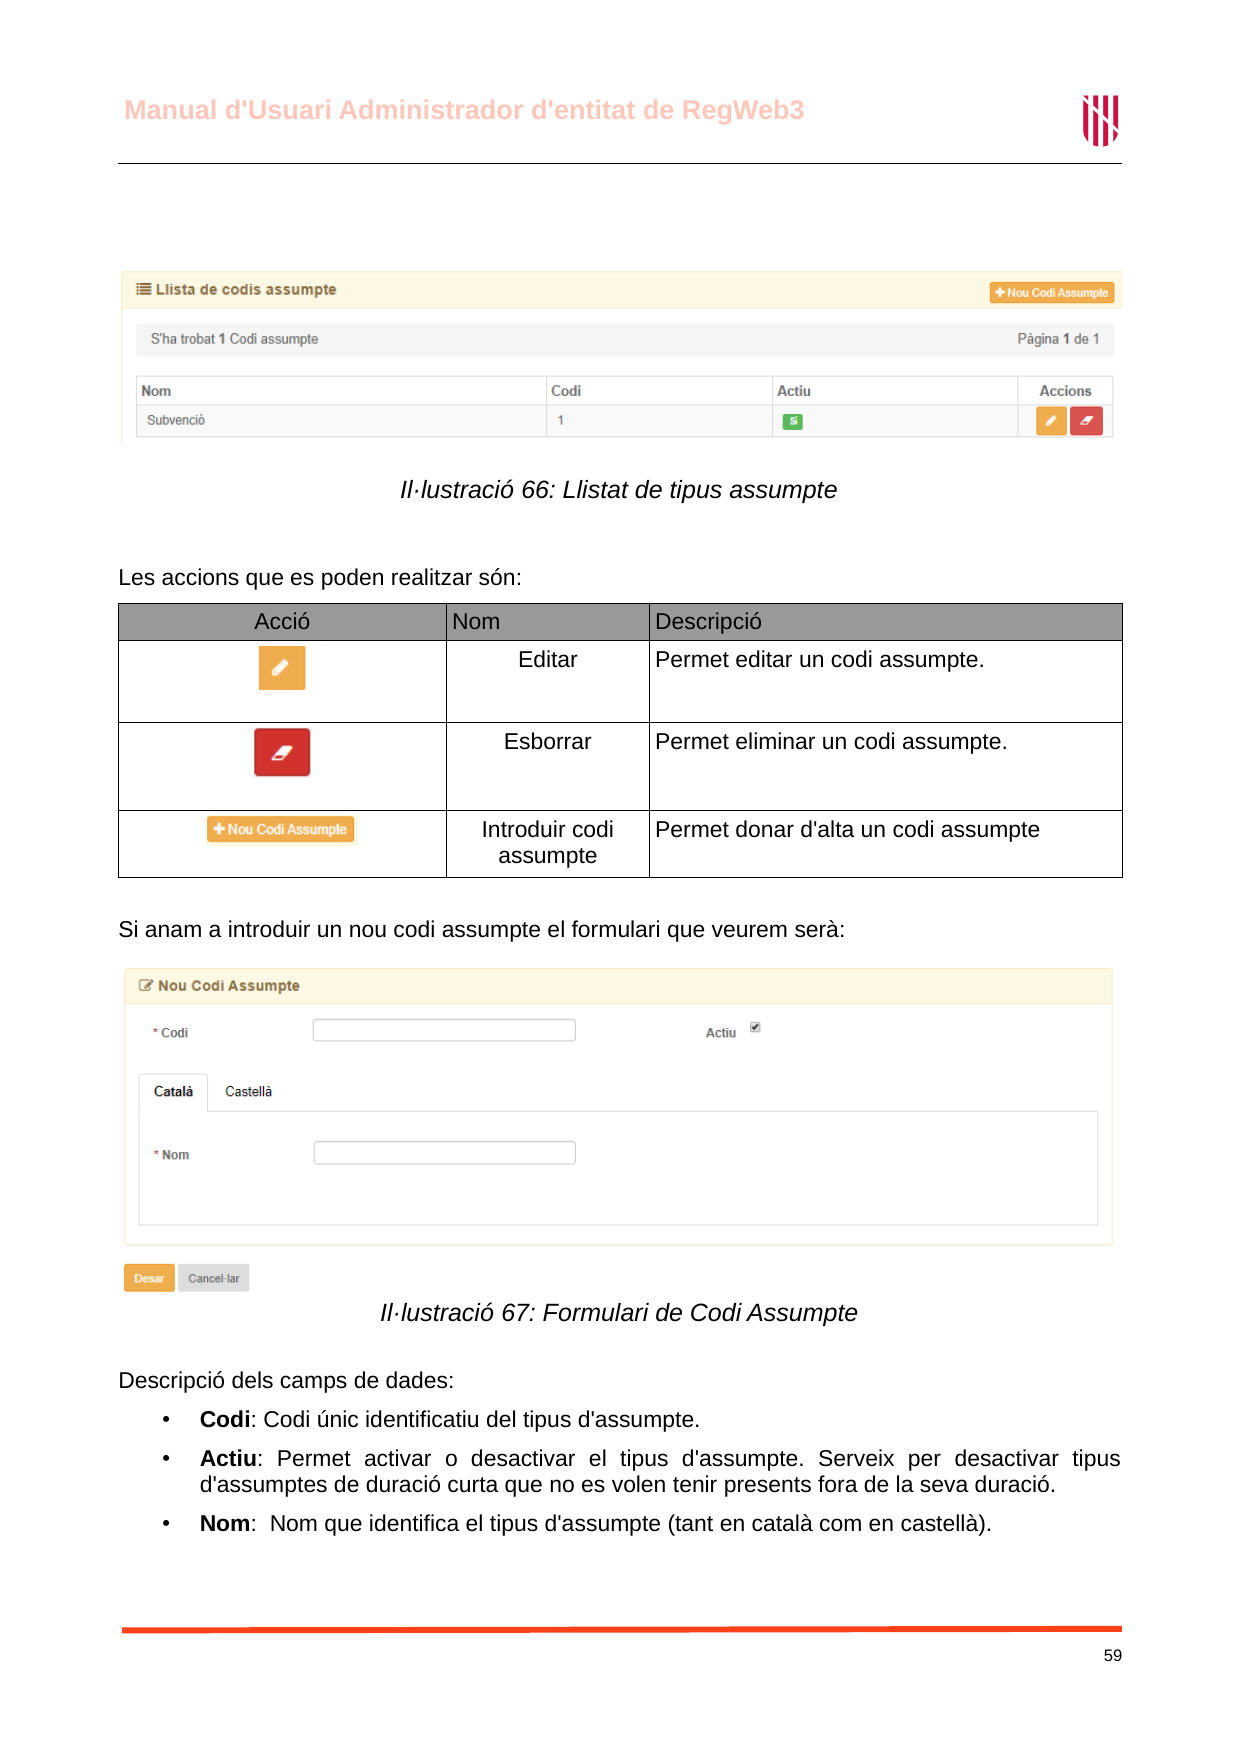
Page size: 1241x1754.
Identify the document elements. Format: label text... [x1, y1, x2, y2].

table_cell [119, 641, 446, 722]
picture [1080, 93, 1121, 148]
table_cell [119, 723, 446, 810]
text Il·lustració 67: Formulari de Codi Assumpte [118, 1299, 1123, 1327]
table_header Nom [447, 604, 649, 640]
table_cell Editar [447, 641, 649, 722]
table_cell Permet donar d'alta un codi assumpte [650, 811, 1122, 877]
picture [253, 727, 312, 778]
table_cell [119, 811, 446, 877]
table_cell Esborrar [447, 723, 649, 810]
picture [258, 646, 306, 690]
picture [121, 967, 1120, 1299]
list Actiu: Permet activar o desactivar el tipus d'assumpte. Serveix per desactivar tipus d'assumptes de duració curta que no es volen tenir presents fora de la seva duració. [162, 1445, 1122, 1498]
table_cell Introduir codi assumpte [447, 811, 649, 877]
text Les accions que es poden realitzar són: [118, 563, 1122, 590]
text Si anam a introduir un nou codi assumpte el formulari que veurem serà: [118, 916, 1122, 943]
text Descripció dels camps de dades: [118, 1367, 1122, 1394]
table_header Descripció [650, 604, 1122, 640]
table_header Acció [119, 604, 446, 640]
picture [118, 267, 1123, 446]
table_cell Permet eliminar un codi assumpte. [650, 723, 1122, 810]
picture [206, 815, 358, 846]
list Codi: Codi únic identificatiu del tipus d'assumpte. [162, 1406, 1122, 1432]
list Nom: Nom que identifica el tipus d'assumpte (tant en català com en castellà). [162, 1510, 1122, 1537]
table_cell Permet editar un codi assumpte. [650, 641, 1122, 722]
text Il·lustració 66: Llistat de tipus assumpte [118, 475, 1122, 504]
